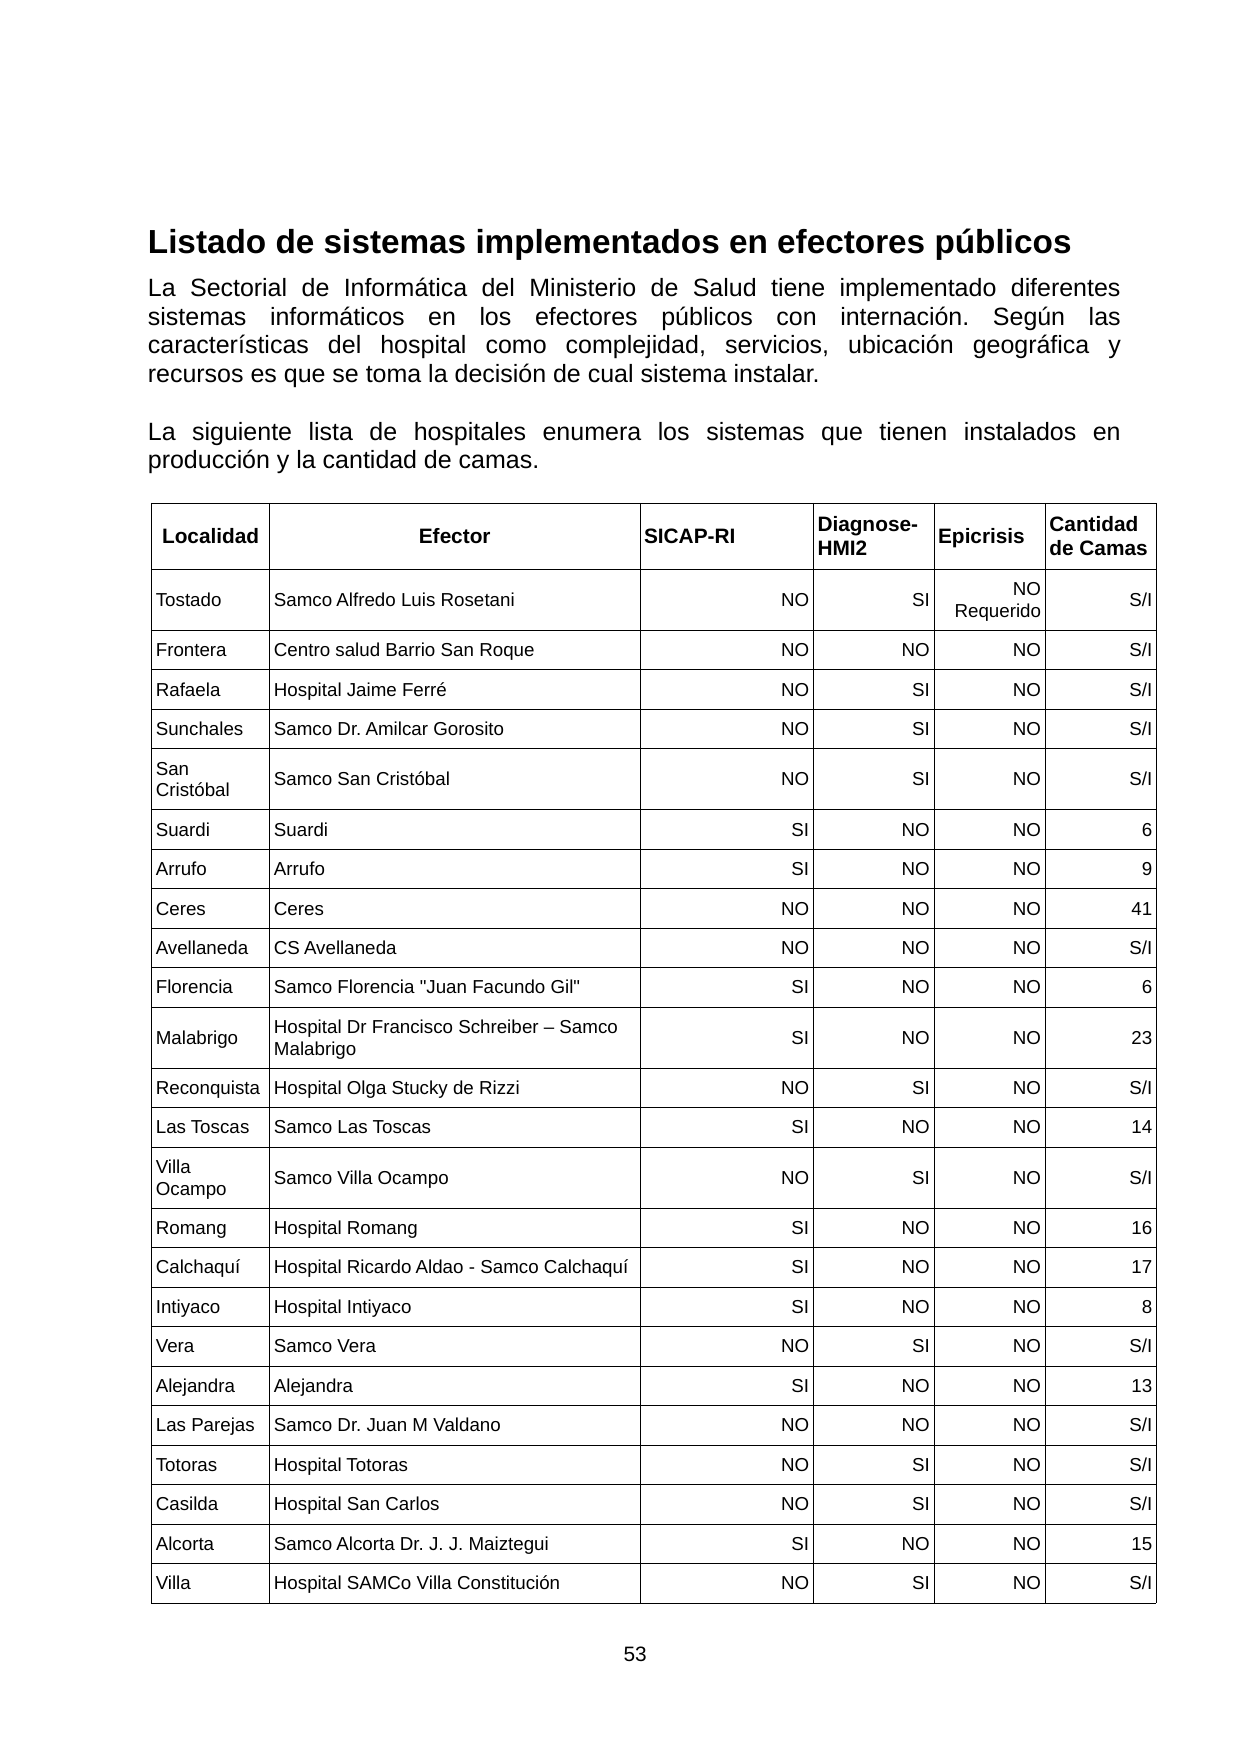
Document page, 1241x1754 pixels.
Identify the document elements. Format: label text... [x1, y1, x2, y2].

table_cell NO [814, 929, 934, 967]
table_header Diagnose-HMI2 [814, 504, 934, 569]
table_cell NO [935, 1209, 1045, 1247]
table_cell NO [641, 1446, 813, 1484]
table_cell NO [935, 968, 1045, 1007]
table_cell Rafaela [152, 670, 269, 709]
table_cell Villa Ocampo [152, 1148, 269, 1208]
table_cell 15 [1046, 1525, 1156, 1563]
table_cell S/I [1046, 1069, 1156, 1107]
table_cell San Cristóbal [152, 749, 269, 809]
table_header Localidad [152, 504, 269, 569]
table_cell NO [814, 1525, 934, 1563]
table_cell NO [935, 1525, 1045, 1563]
table_cell NO [641, 1485, 813, 1524]
table_cell SI [814, 1327, 934, 1366]
table_cell NO [814, 1209, 934, 1247]
table_cell Suardi [152, 810, 269, 849]
table_cell NO [814, 968, 934, 1007]
text La siguiente lista de hospitales enumera los sistemas que tienen instalados en producción y la cantidad de camas. [148, 417, 1122, 474]
table_cell NO [935, 1406, 1045, 1445]
table_cell Samco Alcorta Dr. J. J. Maiztegui [270, 1525, 640, 1563]
table_cell Ceres [152, 889, 269, 928]
table_cell S/I [1046, 631, 1156, 669]
table_cell Hospital Ricardo Aldao - Samco Calchaquí [270, 1248, 640, 1287]
table_cell NO [935, 810, 1045, 849]
table_cell Reconquista [152, 1069, 269, 1107]
table_cell 41 [1046, 889, 1156, 928]
table_cell SI [814, 570, 934, 630]
table_header Epicrisis [935, 504, 1045, 569]
table_cell Alejandra [152, 1367, 269, 1405]
table_cell NO [641, 929, 813, 967]
table_cell NO [641, 749, 813, 809]
text La Sectorial de Informática del Ministerio de Salud tiene implementado diferentes sistemas informáticos en los efectores públicos con internación. Según las características del hospital como complejidad, servicios, ubicación geográfica y recursos es que se toma la decisión de cual sistema instalar. [148, 273, 1122, 388]
table_cell Hospital Totoras [270, 1446, 640, 1484]
table_cell SI [814, 710, 934, 748]
table_cell Vera [152, 1327, 269, 1366]
table_cell NO [814, 1288, 934, 1326]
table_cell NO [641, 1148, 813, 1208]
table_cell S/I [1046, 1148, 1156, 1208]
table_cell SI [641, 1288, 813, 1326]
table_cell 23 [1046, 1008, 1156, 1068]
table_cell Samco San Cristóbal [270, 749, 640, 809]
table_cell NO [935, 1248, 1045, 1287]
table_cell Florencia [152, 968, 269, 1007]
table_cell Hospital SAMCo Villa Constitución [270, 1564, 640, 1603]
table_cell Ceres [270, 889, 640, 928]
table_cell NO [935, 1148, 1045, 1208]
table_cell Avellaneda [152, 929, 269, 967]
table_cell SI [814, 1148, 934, 1208]
table_cell SI [814, 1069, 934, 1107]
table_cell NO [814, 889, 934, 928]
table_cell 6 [1046, 968, 1156, 1007]
table_cell SI [641, 1367, 813, 1405]
table_header Efector [270, 504, 640, 569]
table_cell NO [641, 570, 813, 630]
table_cell 9 [1046, 850, 1156, 888]
table_cell Hospital San Carlos [270, 1485, 640, 1524]
table_cell 17 [1046, 1248, 1156, 1287]
table_cell NO [935, 749, 1045, 809]
table_cell NO [641, 710, 813, 748]
table_cell NO [935, 1108, 1045, 1147]
table_cell Suardi [270, 810, 640, 849]
table_cell NO [935, 1446, 1045, 1484]
table_cell Casilda [152, 1485, 269, 1524]
table_cell Frontera [152, 631, 269, 669]
table_cell 13 [1046, 1367, 1156, 1405]
table_cell Alcorta [152, 1525, 269, 1563]
table_cell NO [935, 1008, 1045, 1068]
table_cell S/I [1046, 1485, 1156, 1524]
table_cell Tostado [152, 570, 269, 630]
table_cell NO [935, 1564, 1045, 1603]
table_cell Las Toscas [152, 1108, 269, 1147]
table_cell SI [814, 1446, 934, 1484]
table_cell Hospital Intiyaco [270, 1288, 640, 1326]
table_cell Arrufo [270, 850, 640, 888]
table_cell Hospital Jaime Ferré [270, 670, 640, 709]
table_cell S/I [1046, 710, 1156, 748]
table_cell Alejandra [270, 1367, 640, 1405]
table_cell S/I [1046, 1564, 1156, 1603]
table_cell S/I [1046, 570, 1156, 630]
table_cell 14 [1046, 1108, 1156, 1147]
table_cell NO [641, 1327, 813, 1366]
table_cell SI [641, 1108, 813, 1147]
table_cell Samco Las Toscas [270, 1108, 640, 1147]
table_cell NO [935, 1367, 1045, 1405]
table_cell Villa [152, 1564, 269, 1603]
table_cell Romang [152, 1209, 269, 1247]
table_cell NO [814, 1406, 934, 1445]
table_cell Arrufo [152, 850, 269, 888]
table_cell Las Parejas [152, 1406, 269, 1445]
table_cell SI [641, 1248, 813, 1287]
subtitle Listado de sistemas implementados en efectores públicos [148, 222, 1122, 260]
table_cell Samco Florencia "Juan Facundo Gil" [270, 968, 640, 1007]
table_cell Centro salud Barrio San Roque [270, 631, 640, 669]
table_cell Sunchales [152, 710, 269, 748]
table_cell Samco Vera [270, 1327, 640, 1366]
table_cell S/I [1046, 670, 1156, 709]
table_cell NO [641, 670, 813, 709]
table_cell 8 [1046, 1288, 1156, 1326]
table_cell NO [814, 850, 934, 888]
table_cell 6 [1046, 810, 1156, 849]
table_cell NO [935, 889, 1045, 928]
table_cell NO [935, 1288, 1045, 1326]
table_cell S/I [1046, 749, 1156, 809]
table_cell S/I [1046, 1327, 1156, 1366]
table_header Cantidad de Camas [1046, 504, 1156, 569]
table_cell NO [641, 1406, 813, 1445]
table_cell Samco Alfredo Luis Rosetani [270, 570, 640, 630]
table_cell NO [814, 1108, 934, 1147]
table_cell SI [641, 1525, 813, 1563]
table_cell S/I [1046, 1406, 1156, 1445]
table_cell NO [814, 1248, 934, 1287]
table_cell NO [641, 1069, 813, 1107]
table_cell SI [641, 1209, 813, 1247]
table_cell NO [935, 929, 1045, 967]
table_cell SI [814, 1485, 934, 1524]
table_cell Totoras [152, 1446, 269, 1484]
table_cell NO [935, 1327, 1045, 1366]
table_cell NO [641, 889, 813, 928]
table_cell Samco Dr. Amilcar Gorosito [270, 710, 640, 748]
table_cell Samco Dr. Juan M Valdano [270, 1406, 640, 1445]
table_cell Intiyaco [152, 1288, 269, 1326]
table_cell Calchaquí [152, 1248, 269, 1287]
table_cell Samco Villa Ocampo [270, 1148, 640, 1208]
table_cell SI [641, 1008, 813, 1068]
table_cell SI [814, 670, 934, 709]
table_cell NO [935, 631, 1045, 669]
table_cell Hospital Romang [270, 1209, 640, 1247]
table_cell 16 [1046, 1209, 1156, 1247]
table_cell NO [935, 850, 1045, 888]
table_cell SI [814, 1564, 934, 1603]
table_cell CS Avellaneda [270, 929, 640, 967]
table_cell NO [814, 1008, 934, 1068]
table_cell NO [641, 1564, 813, 1603]
table_cell SI [641, 850, 813, 888]
table_cell NO [935, 710, 1045, 748]
table_cell NO [935, 670, 1045, 709]
table_cell NO Requerido [935, 570, 1045, 630]
table_cell NO [935, 1069, 1045, 1107]
table_cell SI [641, 810, 813, 849]
table_cell S/I [1046, 1446, 1156, 1484]
table_cell NO [814, 1367, 934, 1405]
table_cell NO [935, 1485, 1045, 1524]
table_cell Hospital Olga Stucky de Rizzi [270, 1069, 640, 1107]
table_cell S/I [1046, 929, 1156, 967]
table_cell NO [814, 810, 934, 849]
table_header SICAP-RI [641, 504, 813, 569]
table_cell SI [641, 968, 813, 1007]
table_cell NO [641, 631, 813, 669]
table_cell NO [814, 631, 934, 669]
table_cell Hospital Dr Francisco Schreiber – Samco Malabrigo [270, 1008, 640, 1068]
table_cell Malabrigo [152, 1008, 269, 1068]
table_cell SI [814, 749, 934, 809]
